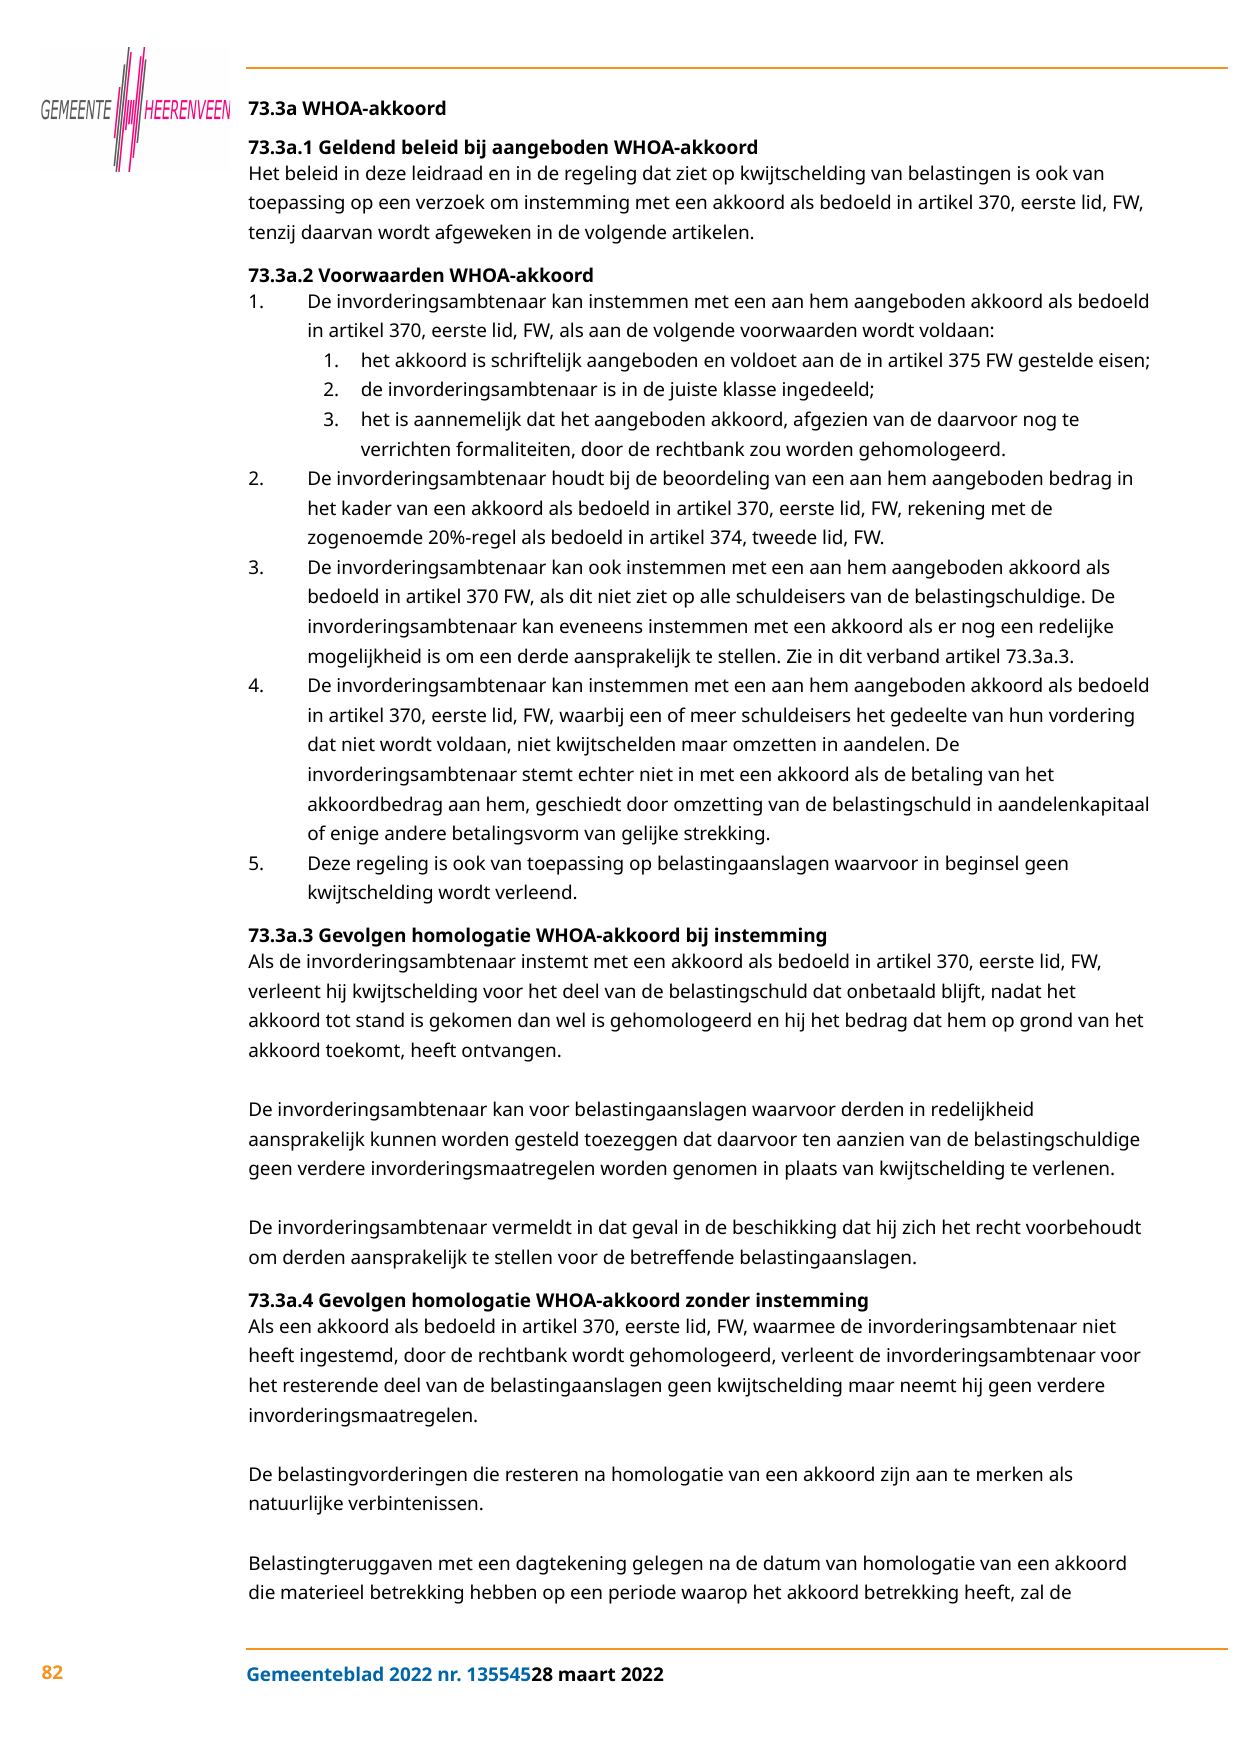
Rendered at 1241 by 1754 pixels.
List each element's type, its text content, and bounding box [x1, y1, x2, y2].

list De invorderingsambtenaar kan ook instemmen met een aan hem aangeboden akkoord als bedoeld in artikel 370 FW, als dit niet ziet op alle schuldeisers van de belastingschuldige. De invorderingsambtenaar kan eveneens instemmen met een akkoord als er nog een redelijke mogelijkheid is om een derde aansprakelijk te stellen. Zie in dit verband artikel 73.3a.3. [248, 554, 1152, 668]
list Deze regeling is ook van toepassing op belastingaanslagen waarvoor in beginsel geen kwijtschelding wordt verleend. [248, 850, 1152, 905]
text 73.3a.2 Voorwaarden WHOA-akkoord [248, 262, 1152, 288]
text Als een akkoord als bedoeld in artikel 370, eerste lid, FW, waarmee de invorderingsambtenaar niet heeft ingestemd, door de rechtbank wordt gehomologeerd, verleent de invorderingsambtenaar voor het resterende deel van de belastingaanslagen geen kwijtschelding maar neemt hij geen verdere invorderingsmaatregelen. [248, 1313, 1152, 1427]
list de invorderingsambtenaar is in de juiste klasse ingedeeld; [323, 377, 1152, 402]
text 73.3a.4 Gevolgen homologatie WHOA-akkoord zonder instemming [248, 1287, 1152, 1313]
list het akkoord is schriftelijk aangeboden en voldoet aan de in artikel 375 FW gestelde eisen; [323, 347, 1152, 373]
list De invorderingsambtenaar houdt bij de beoordeling van een aan hem aangeboden bedrag in het kader van een akkoord als bedoeld in artikel 370, eerste lid, FW, rekening met de zogenoemde 20%-regel als bedoeld in artikel 374, tweede lid, FW. [248, 465, 1152, 550]
text Het beleid in deze leidraad en in de regeling dat ziet op kwijtschelding van belastingen is ook van toepassing op een verzoek om instemming met een akkoord als bedoeld in artikel 370, eerste lid, FW, tenzij daarvan wordt afgeweken in de volgende artikelen. [248, 160, 1152, 245]
text De invorderingsambtenaar kan voor belastingaanslagen waarvoor derden in redelijkheid aansprakelijk kunnen worden gesteld toezeggen dat daarvoor ten aanzien van de belastingschuldige geen verdere invorderingsmaatregelen worden genomen in plaats van kwijtschelding te verlenen. [248, 1096, 1152, 1181]
list De invorderingsambtenaar kan instemmen met een aan hem aangeboden akkoord als bedoeld in artikel 370, eerste lid, FW, als aan de volgende voorwaarden wordt voldaan: [248, 288, 1152, 343]
text Belastingteruggaven met een dagtekening gelegen na de datum van homologatie van een akkoord die materieel betrekking hebben op een periode waarop het akkoord betrekking heeft, zal de [248, 1550, 1152, 1605]
picture [41, 47, 231, 172]
text De invorderingsambtenaar vermeldt in dat geval in de beschikking dat hij zich het recht voorbehoudt om derden aansprakelijk te stellen voor de betreffende belastingaanslagen. [248, 1214, 1152, 1270]
text De belastingvorderingen die resteren na homologatie van een akkoord zijn aan te merken als natuurlijke verbintenissen. [248, 1461, 1152, 1516]
text 73.3a WHOA-akkoord [248, 95, 1152, 121]
text 73.3a.1 Geldend beleid bij aangeboden WHOA-akkoord [248, 134, 1152, 160]
text Als de invorderingsambtenaar instemt met een akkoord als bedoeld in artikel 370, eerste lid, FW, verleent hij kwijtschelding voor het deel van de belastingschuld dat onbetaald blijft, nadat het akkoord tot stand is gekomen dan wel is gehomologeerd en hij het bedrag dat hem op grond van het akkoord toekomt, heeft ontvangen. [248, 948, 1152, 1063]
list De invorderingsambtenaar kan instemmen met een aan hem aangeboden akkoord als bedoeld in artikel 370, eerste lid, FW, waarbij een of meer schuldeisers het gedeelte van hun vordering dat niet wordt voldaan, niet kwijtschelden maar omzetten in aandelen. De invorderingsambtenaar stemt echter niet in met een akkoord als de betaling van het akkoordbedrag aan hem, geschiedt door omzetting van de belastingschuld in aandelenkapitaal of enige andere betalingsvorm van gelijke strekking. [248, 672, 1152, 846]
text 73.3a.3 Gevolgen homologatie WHOA-akkoord bij instemming [248, 923, 1152, 948]
list het is aannemelijk dat het aangeboden akkoord, afgezien van de daarvoor nog te verrichten formaliteiten, door de rechtbank zou worden gehomologeerd. [323, 406, 1152, 461]
